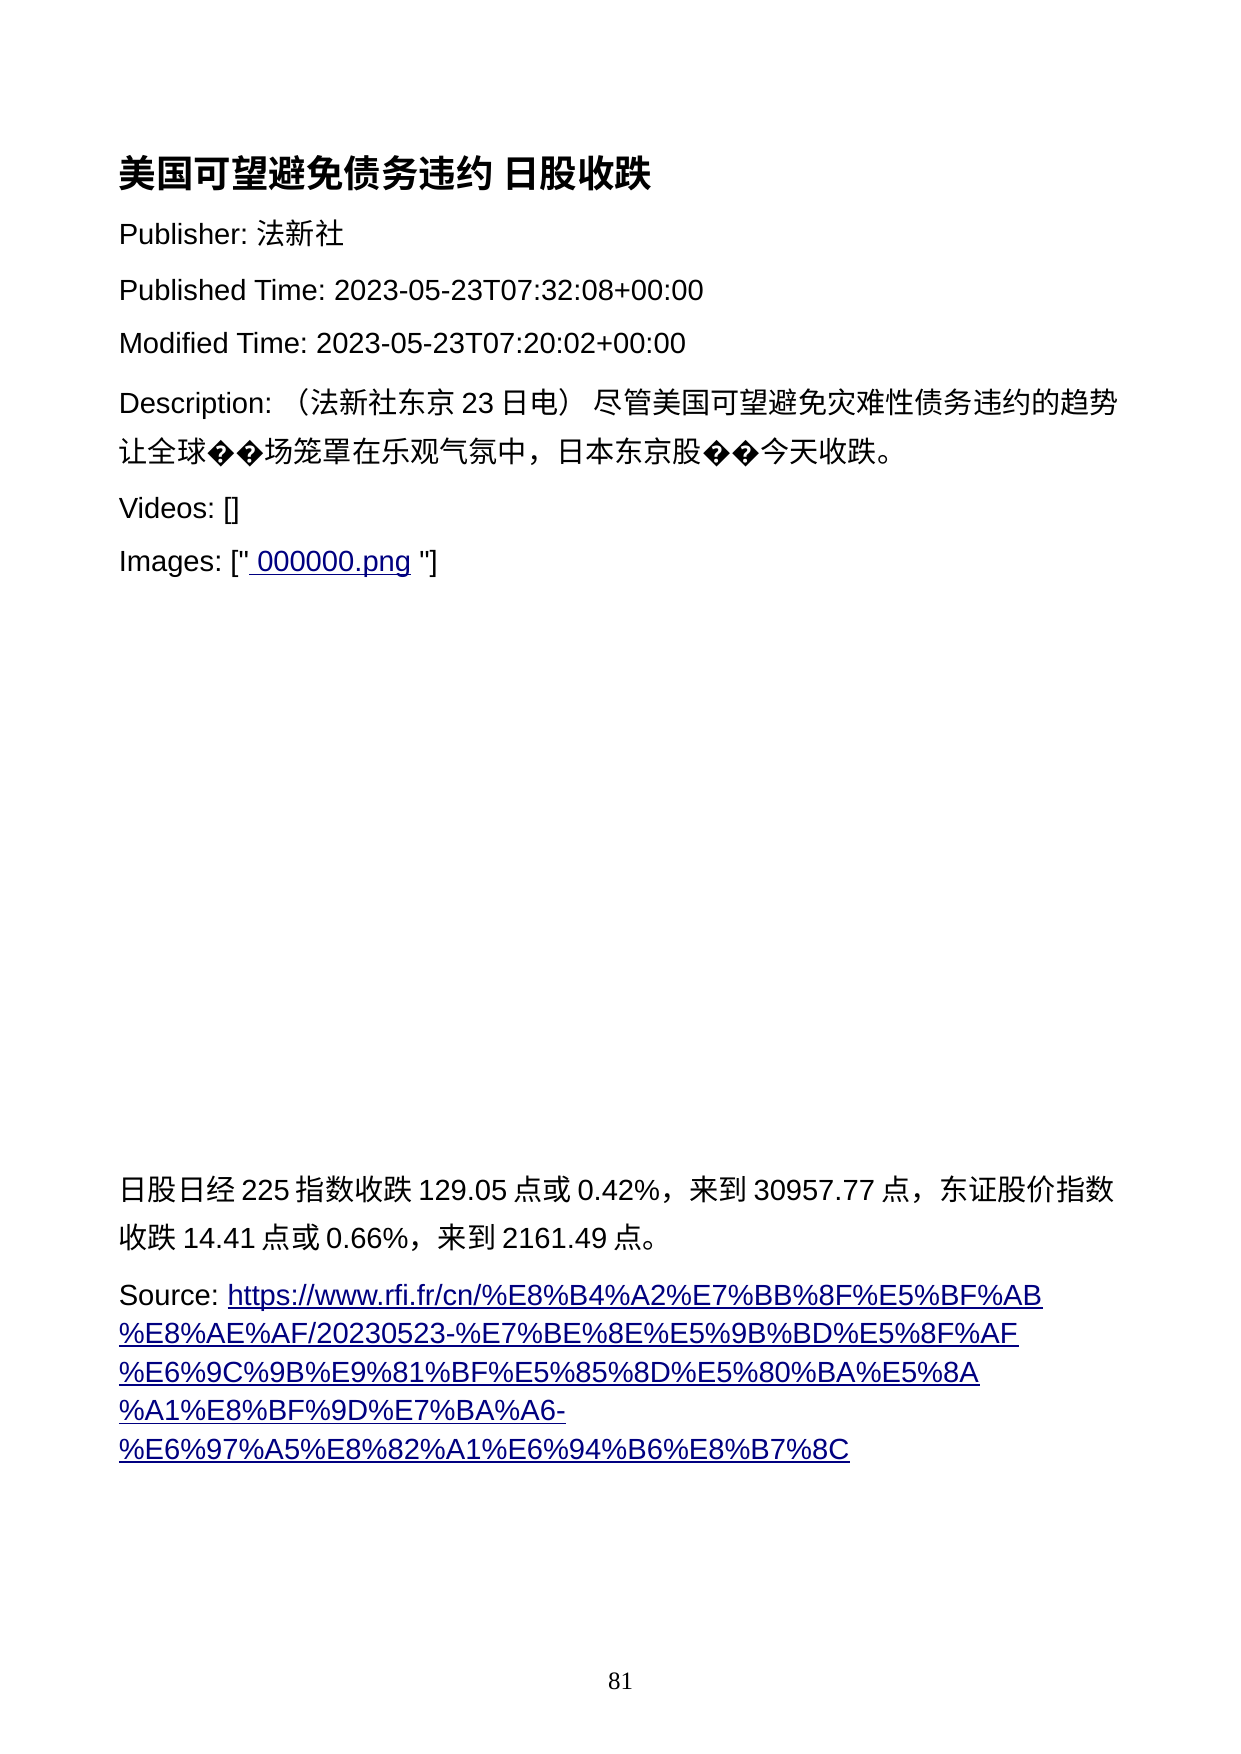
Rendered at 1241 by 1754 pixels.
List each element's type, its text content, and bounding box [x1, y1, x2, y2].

text Source: https://www.rfi.fr/cn/%E8%B4%A2%E7%BB%8F%E5%BF%AB%E8%AE%AF/20230523-%E7%BE%8E%E5%9B%BD%E5%8F%AF%E6%9C%9B%E9%81%BF%E5%85%8D%E5%80%BA%E5%8A%A1%E8%BF%9D%E7%BA%A6-%E6%97%A5%E8%82%A1%E6%94%B6%E8%B7%8C [118, 1278, 1122, 1465]
text Videos: [] [118, 491, 1122, 525]
text 日股日经225指数收跌129.05点或0.42%，来到30957.77点，东证股价指数收跌14.41点或0.66%，来到2161.49点。 [118, 1166, 1122, 1257]
text Publisher: 法新社 [118, 210, 1122, 253]
text Description: （法新社东京23日电） 尽管美国可望避免灾难性债务违约的趋势让全球��场笼罩在乐观气氛中，日本东京股��今天收跌。 [118, 380, 1122, 471]
text Modified Time: 2023-05-23T07:20:02+00:00 [118, 327, 1122, 360]
text Published Time: 2023-05-23T07:32:08+00:00 [118, 273, 1122, 307]
subtitle 美国可望避免债务违约 日股收跌 [118, 143, 1122, 198]
text Images: [" 000000.png "] [118, 544, 1122, 578]
